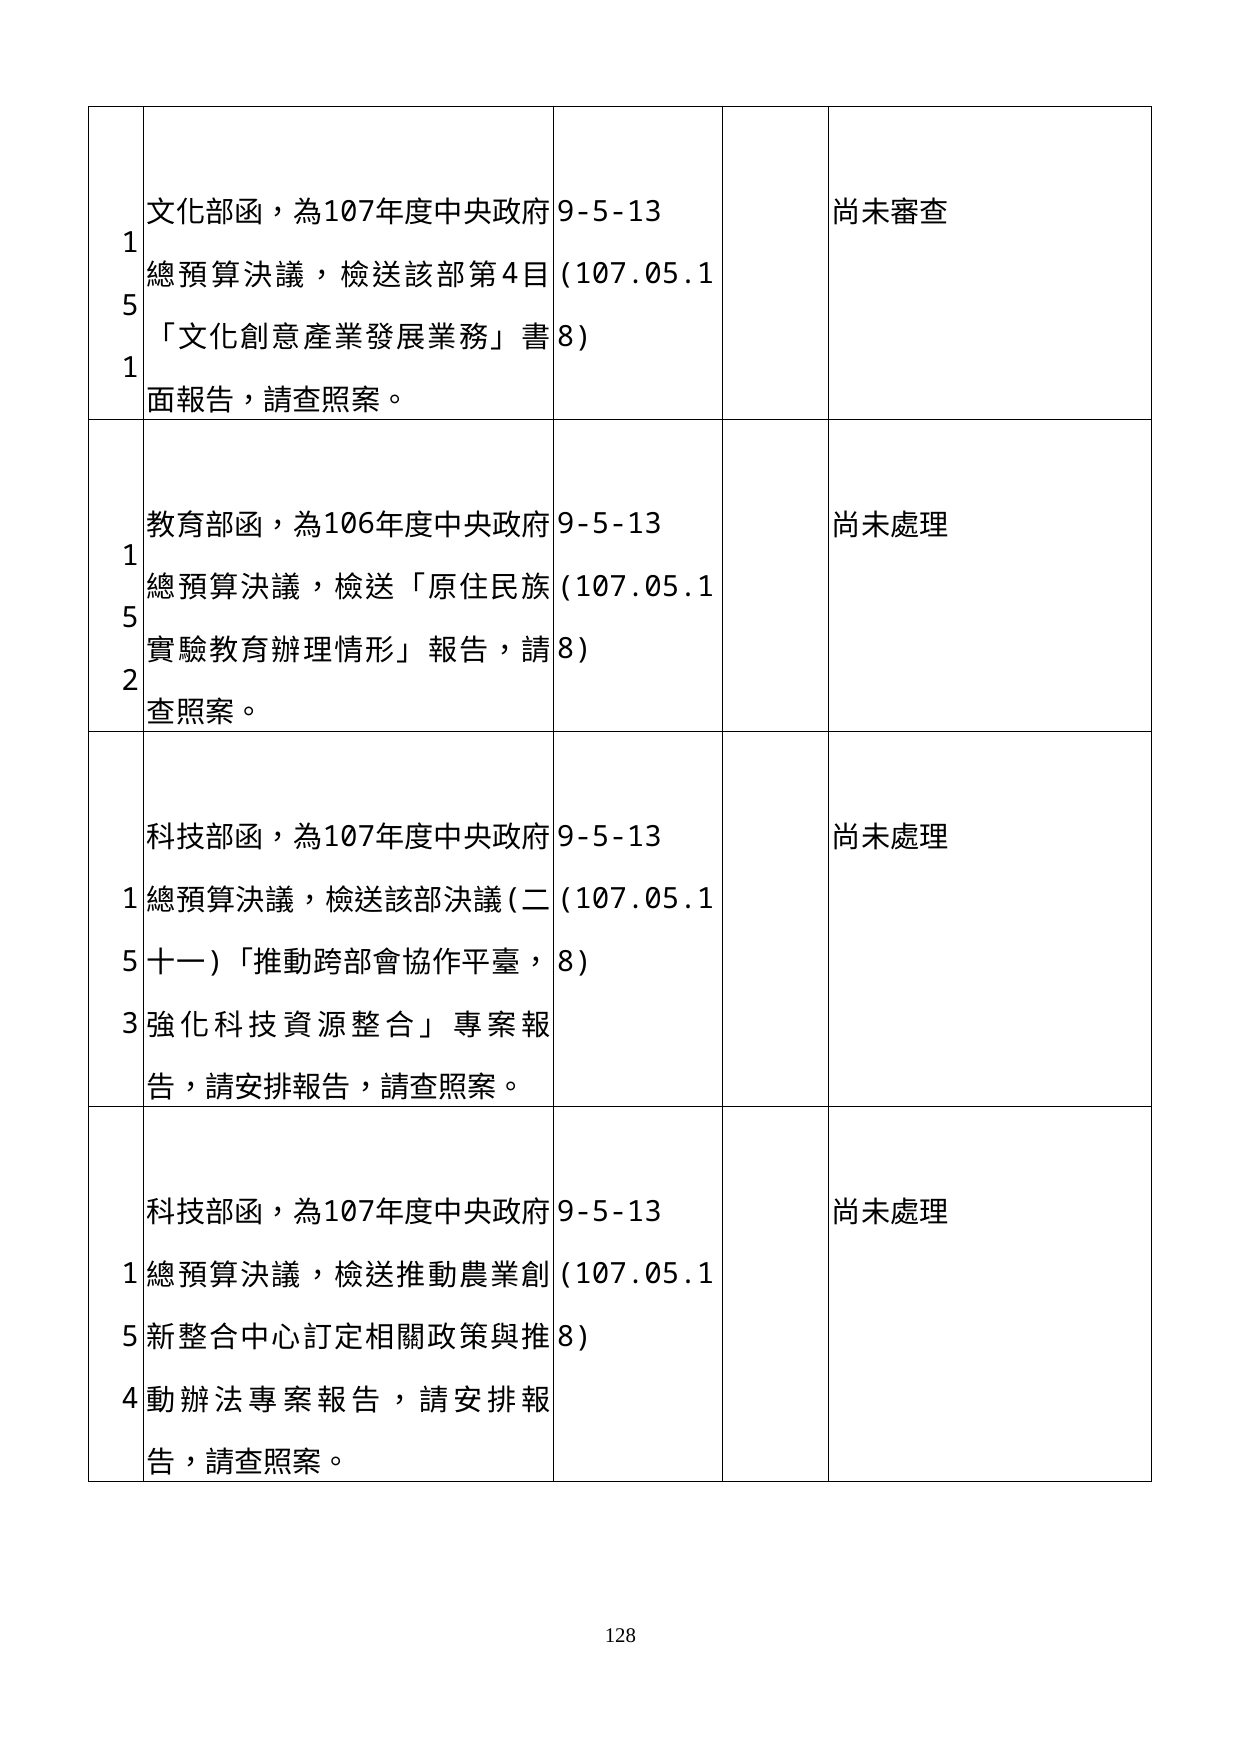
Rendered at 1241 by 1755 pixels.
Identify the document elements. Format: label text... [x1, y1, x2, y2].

table_cell 9-5-13 (107.05.18) [554, 732, 722, 1106]
table_cell [723, 1107, 828, 1481]
table_cell 尚未處理 [829, 420, 1151, 731]
table_cell 科技部函，為107年度中央政府總預算決議，檢送該部決議(二十一)「推動跨部會協作平臺，強化科技資源整合」專案報告，請安排報告，請查照案。 [144, 732, 553, 1106]
table_cell 文化部函，為107年度中央政府總預算決議，檢送該部第4目「文化創意產業發展業務」書面報告，請查照案。 [144, 107, 553, 418]
table_cell [723, 107, 828, 418]
table_cell [89, 107, 143, 418]
table_cell [723, 420, 828, 731]
table_cell 9-5-13 (107.05.18) [554, 107, 722, 418]
table_cell [723, 732, 828, 1106]
table_cell [89, 420, 143, 731]
table_cell 9-5-13 (107.05.18) [554, 420, 722, 731]
table_cell 尚未處理 [829, 1107, 1151, 1481]
table_cell [89, 1107, 143, 1481]
table_cell 9-5-13 (107.05.18) [554, 1107, 722, 1481]
table_cell [89, 732, 143, 1106]
table_cell 科技部函，為107年度中央政府總預算決議，檢送推動農業創新整合中心訂定相關政策與推動辦法專案報告，請安排報告，請查照案。 [144, 1107, 553, 1481]
table_cell 教育部函，為106年度中央政府總預算決議，檢送「原住民族實驗教育辦理情形」報告，請查照案。 [144, 420, 553, 731]
table_cell 尚未處理 [829, 732, 1151, 1106]
table_cell 尚未審查 [829, 107, 1151, 418]
